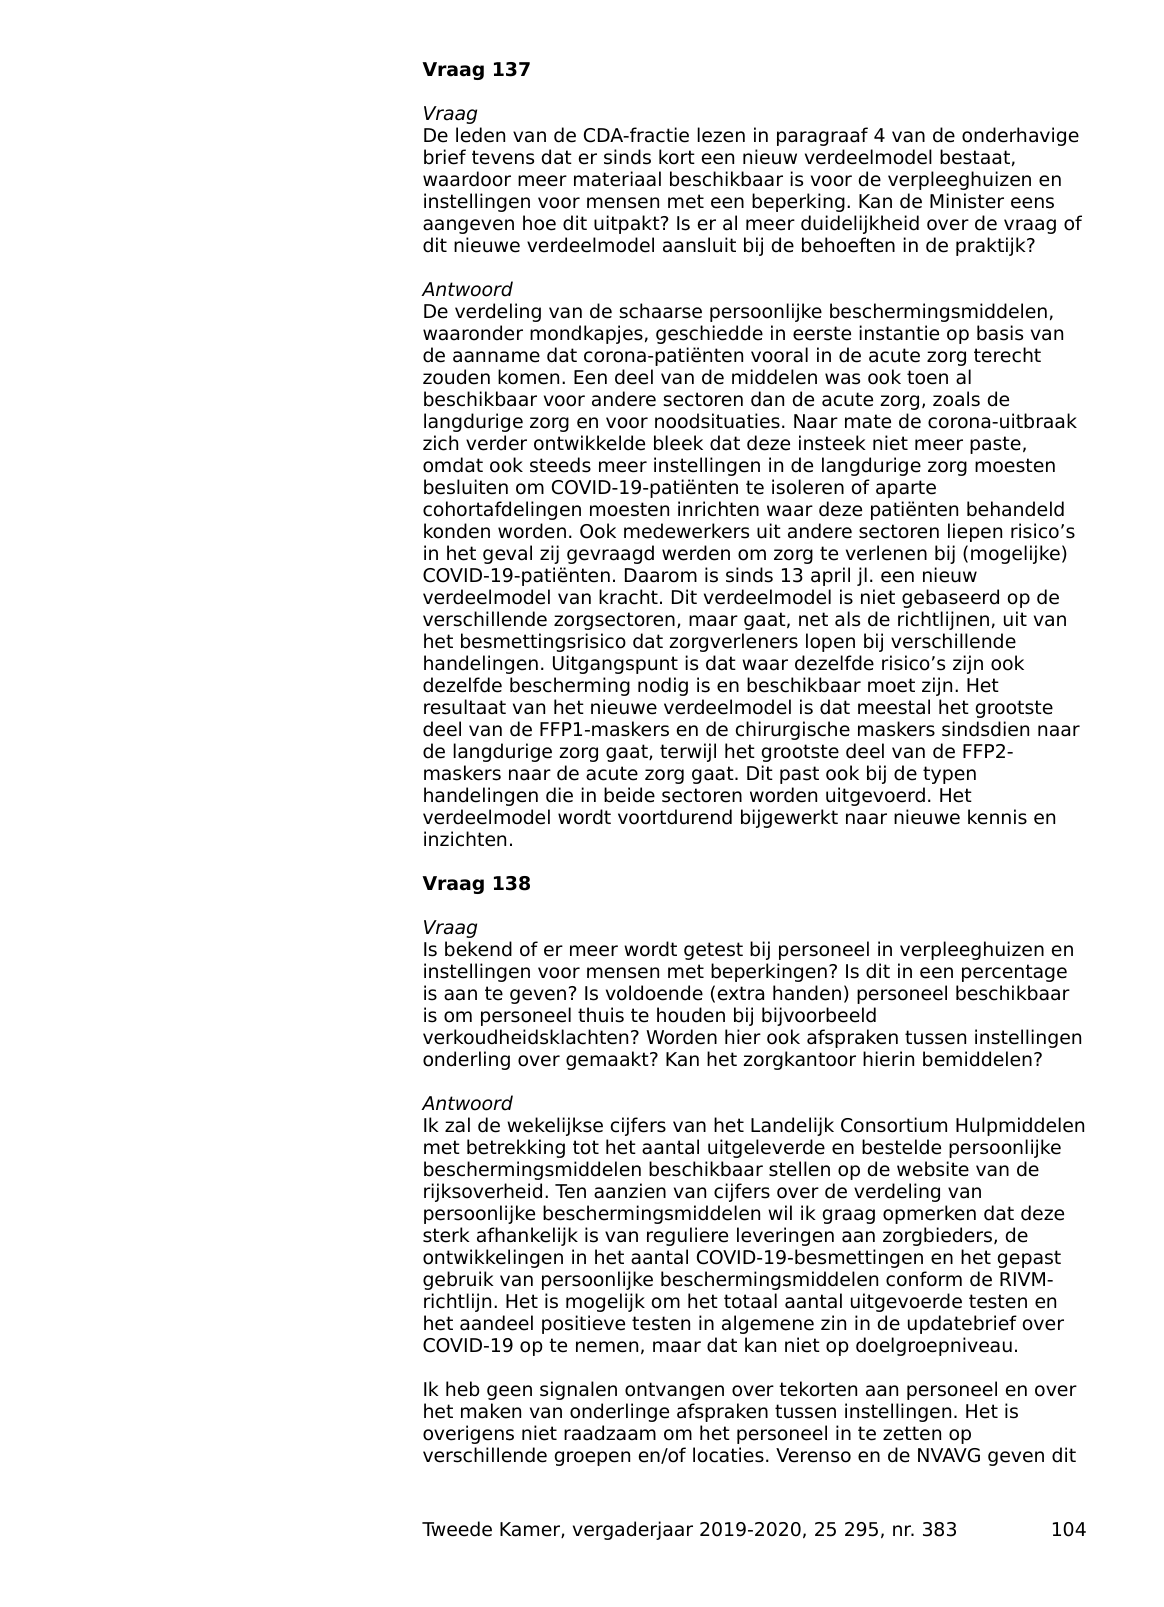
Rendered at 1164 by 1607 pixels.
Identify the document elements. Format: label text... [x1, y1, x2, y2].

text Is bekend of er meer wordt getest bij personeel in verpleeghuizen en instellingen voor mensen met beperkingen? Is dit in een percentage is aan te geven? Is voldoende (extra handen) personeel beschikbaar is om personeel thuis te houden bij bijvoorbeeld verkoudheidsklachten? Worden hier ook afspraken tussen instellingen onderling over gemaakt? Kan het zorgkantoor hierin bemiddelen? [422, 939, 1087, 1071]
text Ik heb geen signalen ontvangen over tekorten aan personeel en over het maken van onderlinge afspraken tussen instellingen. Het is overigens niet raadzaam om het personeel in te zetten op verschillende groepen en/of locaties. Verenso en de NVAVG geven dit [422, 1379, 1087, 1467]
subtitle Vraag [422, 917, 1087, 939]
subtitle Antwoord [422, 1093, 1087, 1115]
subtitle Vraag 138 [422, 873, 1087, 895]
text De verdeling van de schaarse persoonlijke beschermingsmiddelen, waaronder mondkapjes, geschiedde in eerste instantie op basis van de aanname dat corona-patiënten vooral in de acute zorg terecht zouden komen. Een deel van de middelen was ook toen al beschikbaar voor andere sectoren dan de acute zorg, zoals de langdurige zorg en voor noodsituaties. Naar mate de corona-uitbraak zich verder ontwikkelde bleek dat deze insteek niet meer paste, omdat ook steeds meer instellingen in de langdurige zorg moesten besluiten om COVID-19-patiënten te isoleren of aparte cohortafdelingen moesten inrichten waar deze patiënten behandeld konden worden. Ook medewerkers uit andere sectoren liepen risico’s in het geval zij gevraagd werden om zorg te verlenen bij (mogelijke) COVID-19-patiënten. Daarom is sinds 13 april jl. een nieuw verdeelmodel van kracht. Dit verdeelmodel is niet gebaseerd op de verschillende zorgsectoren, maar gaat, net als de richtlijnen, uit van het besmettingsrisico dat zorgverleners lopen bij verschillende handelingen. Uitgangspunt is dat waar dezelfde risico’s zijn ook dezelfde bescherming nodig is en beschikbaar moet zijn. Het resultaat van het nieuwe verdeelmodel is dat meestal het grootste deel van de FFP1-maskers en de chirurgische maskers sindsdien naar de langdurige zorg gaat, terwijl het grootste deel van de FFP2-maskers naar de acute zorg gaat. Dit past ook bij de typen handelingen die in beide sectoren worden uitgevoerd. Het verdeelmodel wordt voortdurend bijgewerkt naar nieuwe kennis en inzichten. [422, 301, 1087, 851]
subtitle Vraag 137 [422, 59, 1087, 81]
text Ik zal de wekelijkse cijfers van het Landelijk Consortium Hulpmiddelen met betrekking tot het aantal uitgeleverde en bestelde persoonlijke beschermingsmiddelen beschikbaar stellen op de website van de rijksoverheid. Ten aanzien van cijfers over de verdeling van persoonlijke beschermingsmiddelen wil ik graag opmerken dat deze sterk afhankelijk is van reguliere leveringen aan zorgbieders, de ontwikkelingen in het aantal COVID-19-besmettingen en het gepast gebruik van persoonlijke beschermingsmiddelen conform de RIVM-richtlijn. Het is mogelijk om het totaal aantal uitgevoerde testen en het aandeel positieve testen in algemene zin in de updatebrief over COVID-19 op te nemen, maar dat kan niet op doelgroepniveau. [422, 1115, 1087, 1357]
text De leden van de CDA-fractie lezen in paragraaf 4 van de onderhavige brief tevens dat er sinds kort een nieuw verdeelmodel bestaat, waardoor meer materiaal beschikbaar is voor de verpleeghuizen en instellingen voor mensen met een beperking. Kan de Minister eens aangeven hoe dit uitpakt? Is er al meer duidelijkheid over de vraag of dit nieuwe verdeelmodel aansluit bij de behoeften in de praktijk? [422, 125, 1087, 257]
subtitle Antwoord [422, 279, 1087, 301]
subtitle Vraag [422, 103, 1087, 125]
